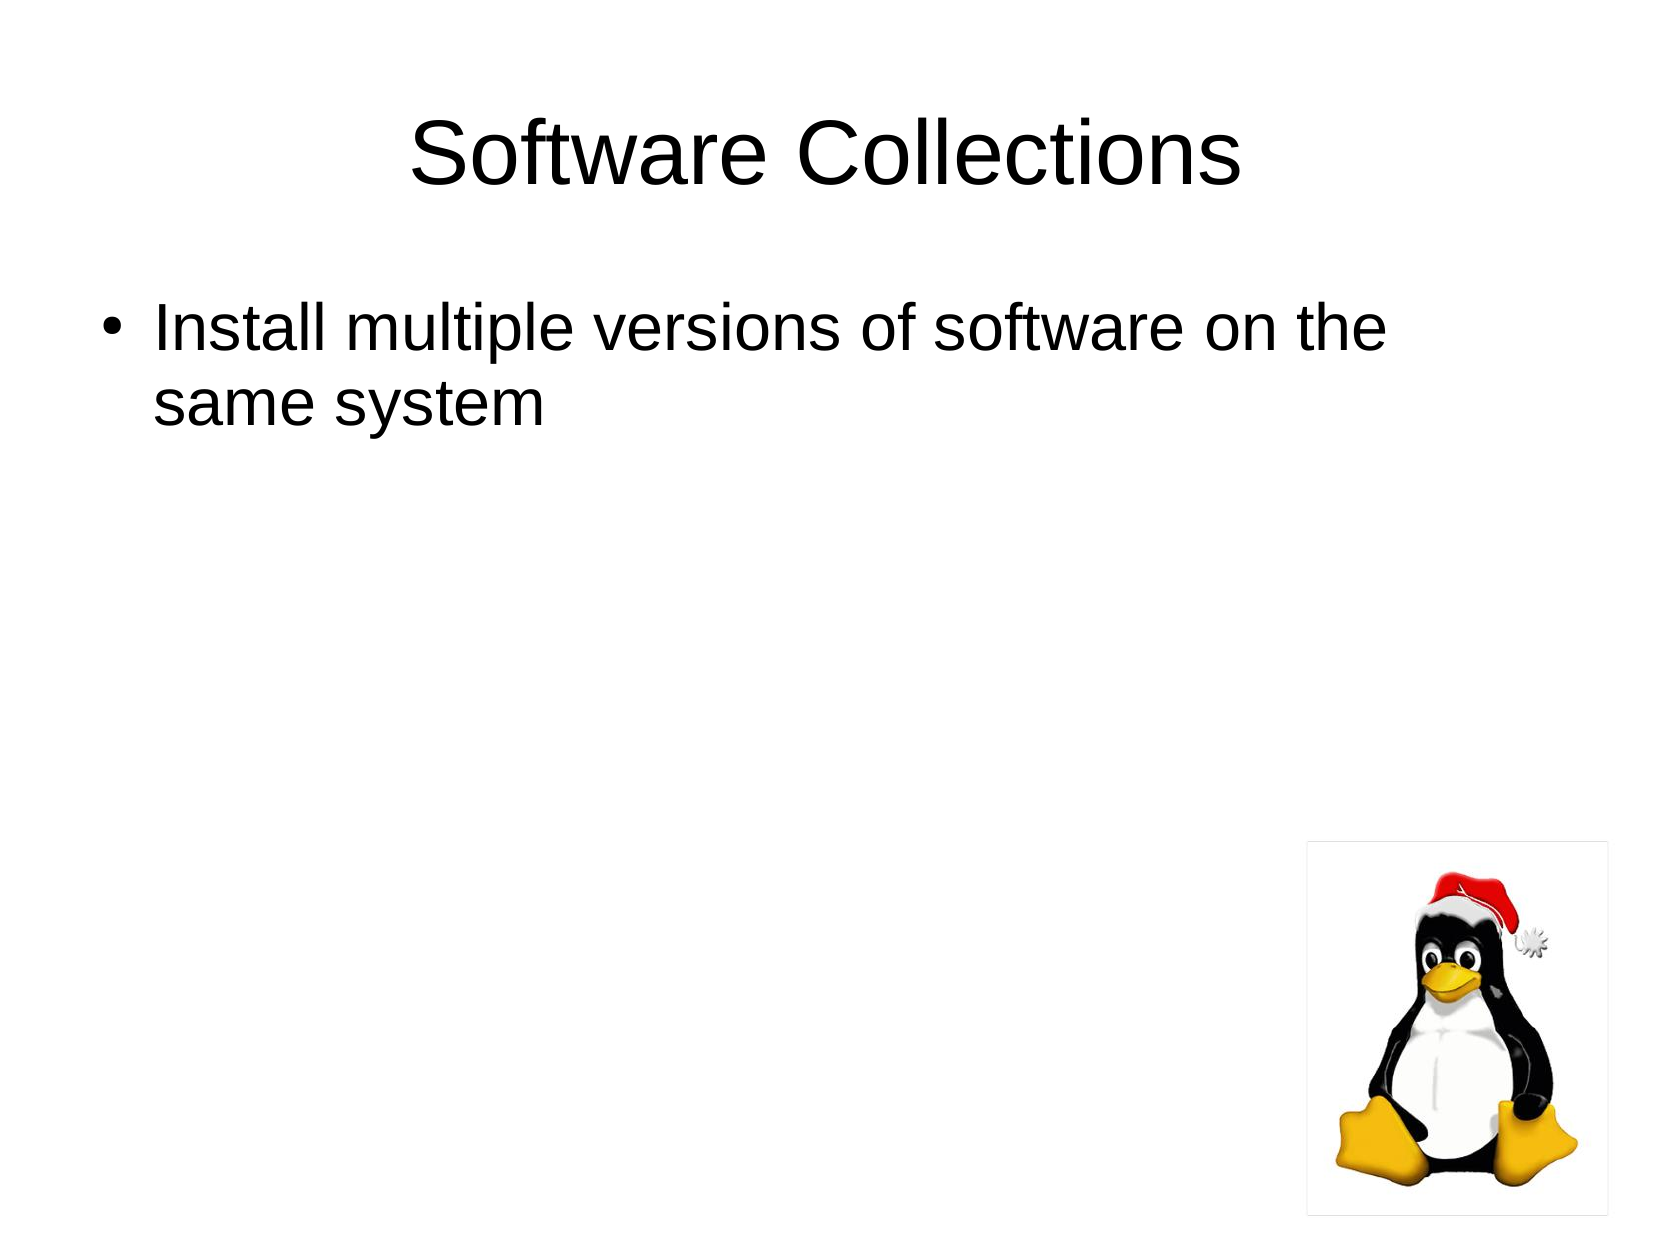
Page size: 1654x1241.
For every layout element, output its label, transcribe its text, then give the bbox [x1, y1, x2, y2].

list Install multiple versions of software on the same system [82, 290, 1571, 1109]
picture [1260, 831, 1654, 1225]
title Software Collections [82, 49, 1571, 257]
